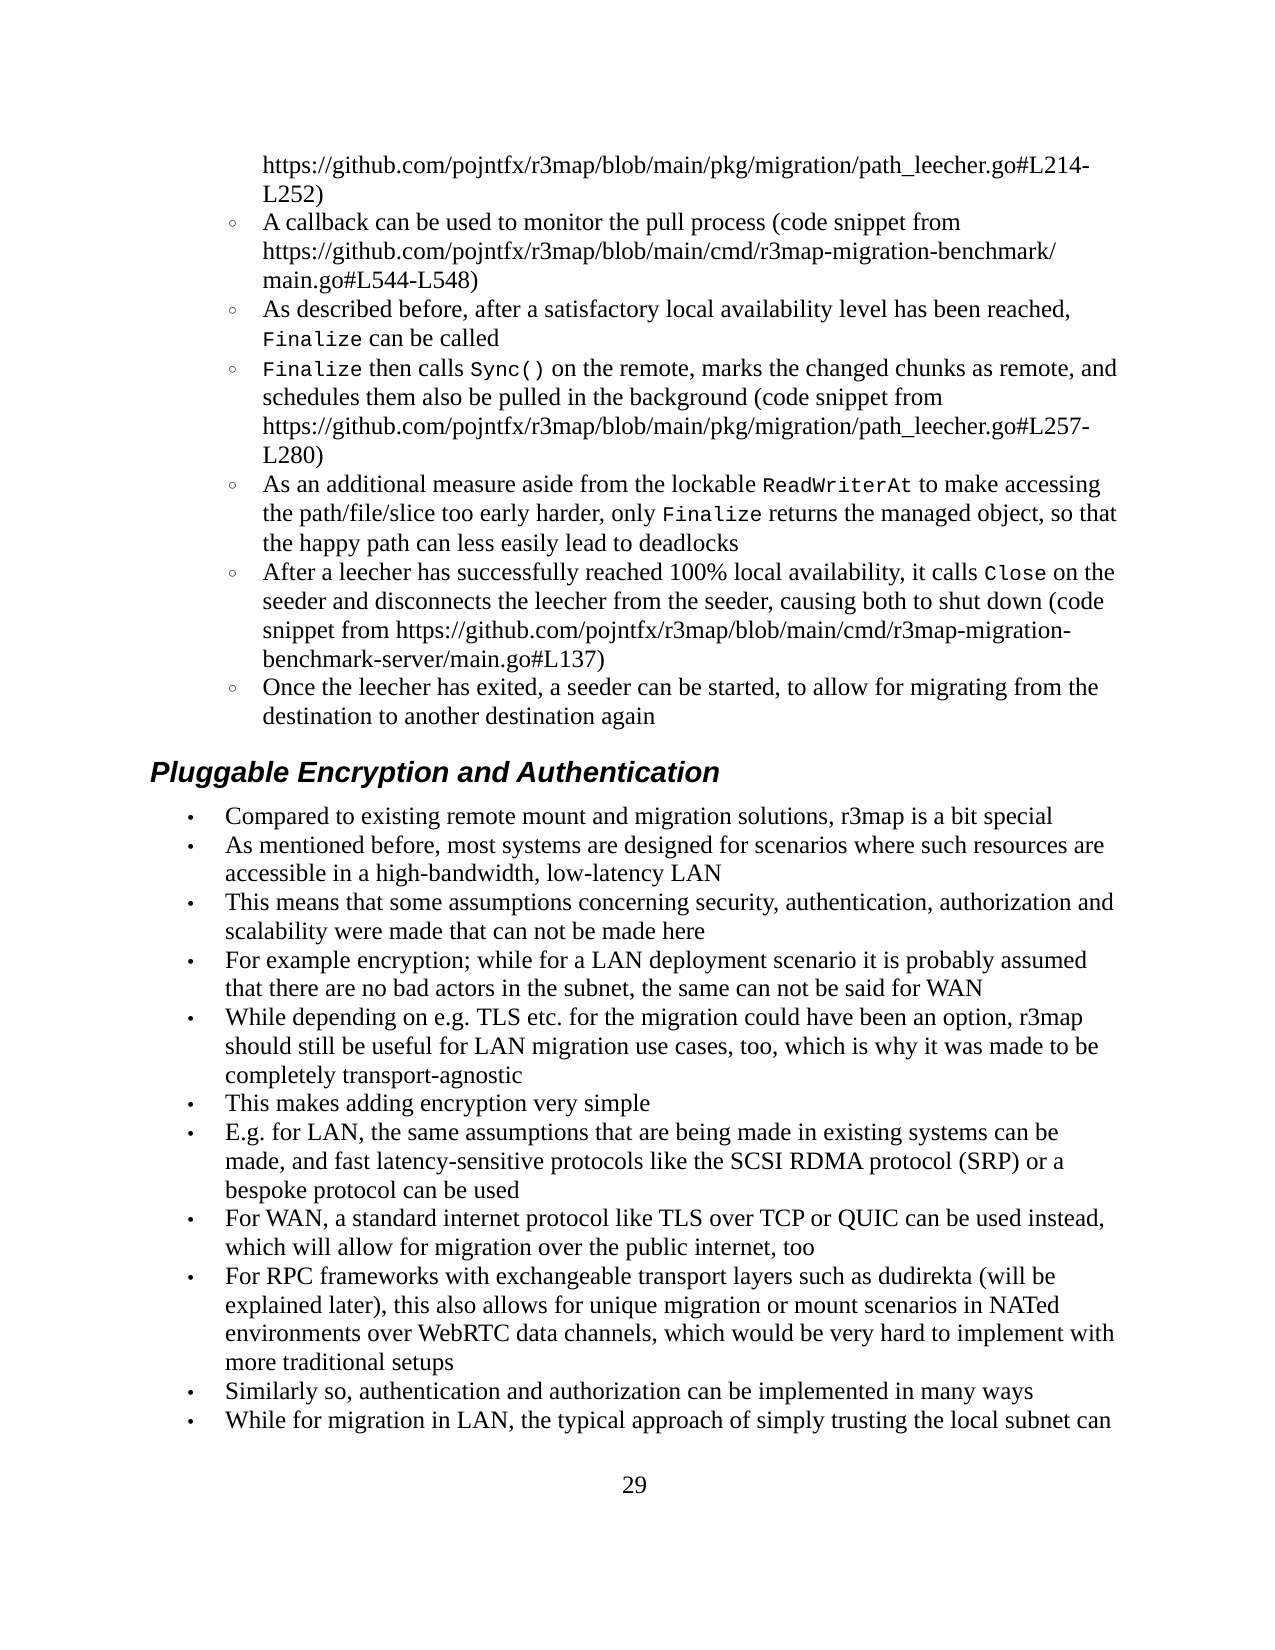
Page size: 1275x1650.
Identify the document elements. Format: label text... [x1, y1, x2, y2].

list After a leecher has successfully reached 100% local availability, it calls Close on the seeder and disconnects the leecher from the seeder, causing both to shut down (code snippet from https://github.com/pojntfx/r3map/blob/main/cmd/r3map-migration-benchmark-server/main.go#L137) [225, 557, 1125, 672]
list Once the leecher has exited, a seeder can be started, to allow for migrating from the destination to another destination again [225, 672, 1125, 730]
list Similarly so, authentication and authorization can be implemented in many ways [187, 1376, 1125, 1405]
list As described before, after a satisfactory local availability level has been reached, Finalize can be called [225, 294, 1125, 353]
list This makes adding encryption very simple [187, 1088, 1125, 1117]
list For WAN, a standard internet protocol like TLS over TCP or QUIC can be used instead, which will allow for migration over the public internet, too [187, 1203, 1125, 1261]
list Compared to existing remote mount and migration solutions, r3map is a bit special [187, 801, 1125, 830]
list Finalize then calls Sync() on the remote, marks the changed chunks as remote, and schedules them also be pulled in the background (code snippet from https://github.com/pojntfx/r3map/blob/main/pkg/migration/path_leecher.go#L257-L280) [225, 353, 1125, 469]
list While depending on e.g. TLS etc. for the migration could have been an option, r3map should still be useful for LAN migration use cases, too, which is why it was made to be completely transport-agnostic [187, 1002, 1125, 1088]
list For example encryption; while for a LAN deployment scenario it is probably assumed that there are no bad actors in the subnet, the same can not be said for WAN [187, 945, 1125, 1002]
subtitle Pluggable Encryption and Authentication [150, 755, 1125, 788]
list For RPC frameworks with exchangeable transport layers such as dudirekta (will be explained later), this also allows for unique migration or mount scenarios in NATed environments over WebRTC data channels, which would be very hard to implement with more traditional setups [187, 1261, 1125, 1376]
list As an additional measure aside from the lockable ReadWriterAt to make accessing the path/file/slice too early harder, only Finalize returns the managed object, so that the happy path can less easily lead to deadlocks [225, 469, 1125, 557]
list https://github.com/pojntfx/r3map/blob/main/pkg/migration/path_leecher.go#L214-L252) [225, 150, 1125, 207]
list E.g. for LAN, the same assumptions that are being made in existing systems can be made, and fast latency-sensitive protocols like the SCSI RDMA protocol (SRP) or a bespoke protocol can be used [187, 1117, 1125, 1203]
list This means that some assumptions concerning security, authentication, authorization and scalability were made that can not be made here [187, 887, 1125, 945]
list As mentioned before, most systems are designed for scenarios where such resources are accessible in a high-bandwidth, low-latency LAN [187, 830, 1125, 887]
list While for migration in LAN, the typical approach of simply trusting the local subnet can [187, 1405, 1125, 1433]
list A callback can be used to monitor the pull process (code snippet from https://github.com/pojntfx/r3map/blob/main/cmd/r3map-migration-benchmark/main.go#L544-L548) [225, 207, 1125, 294]
